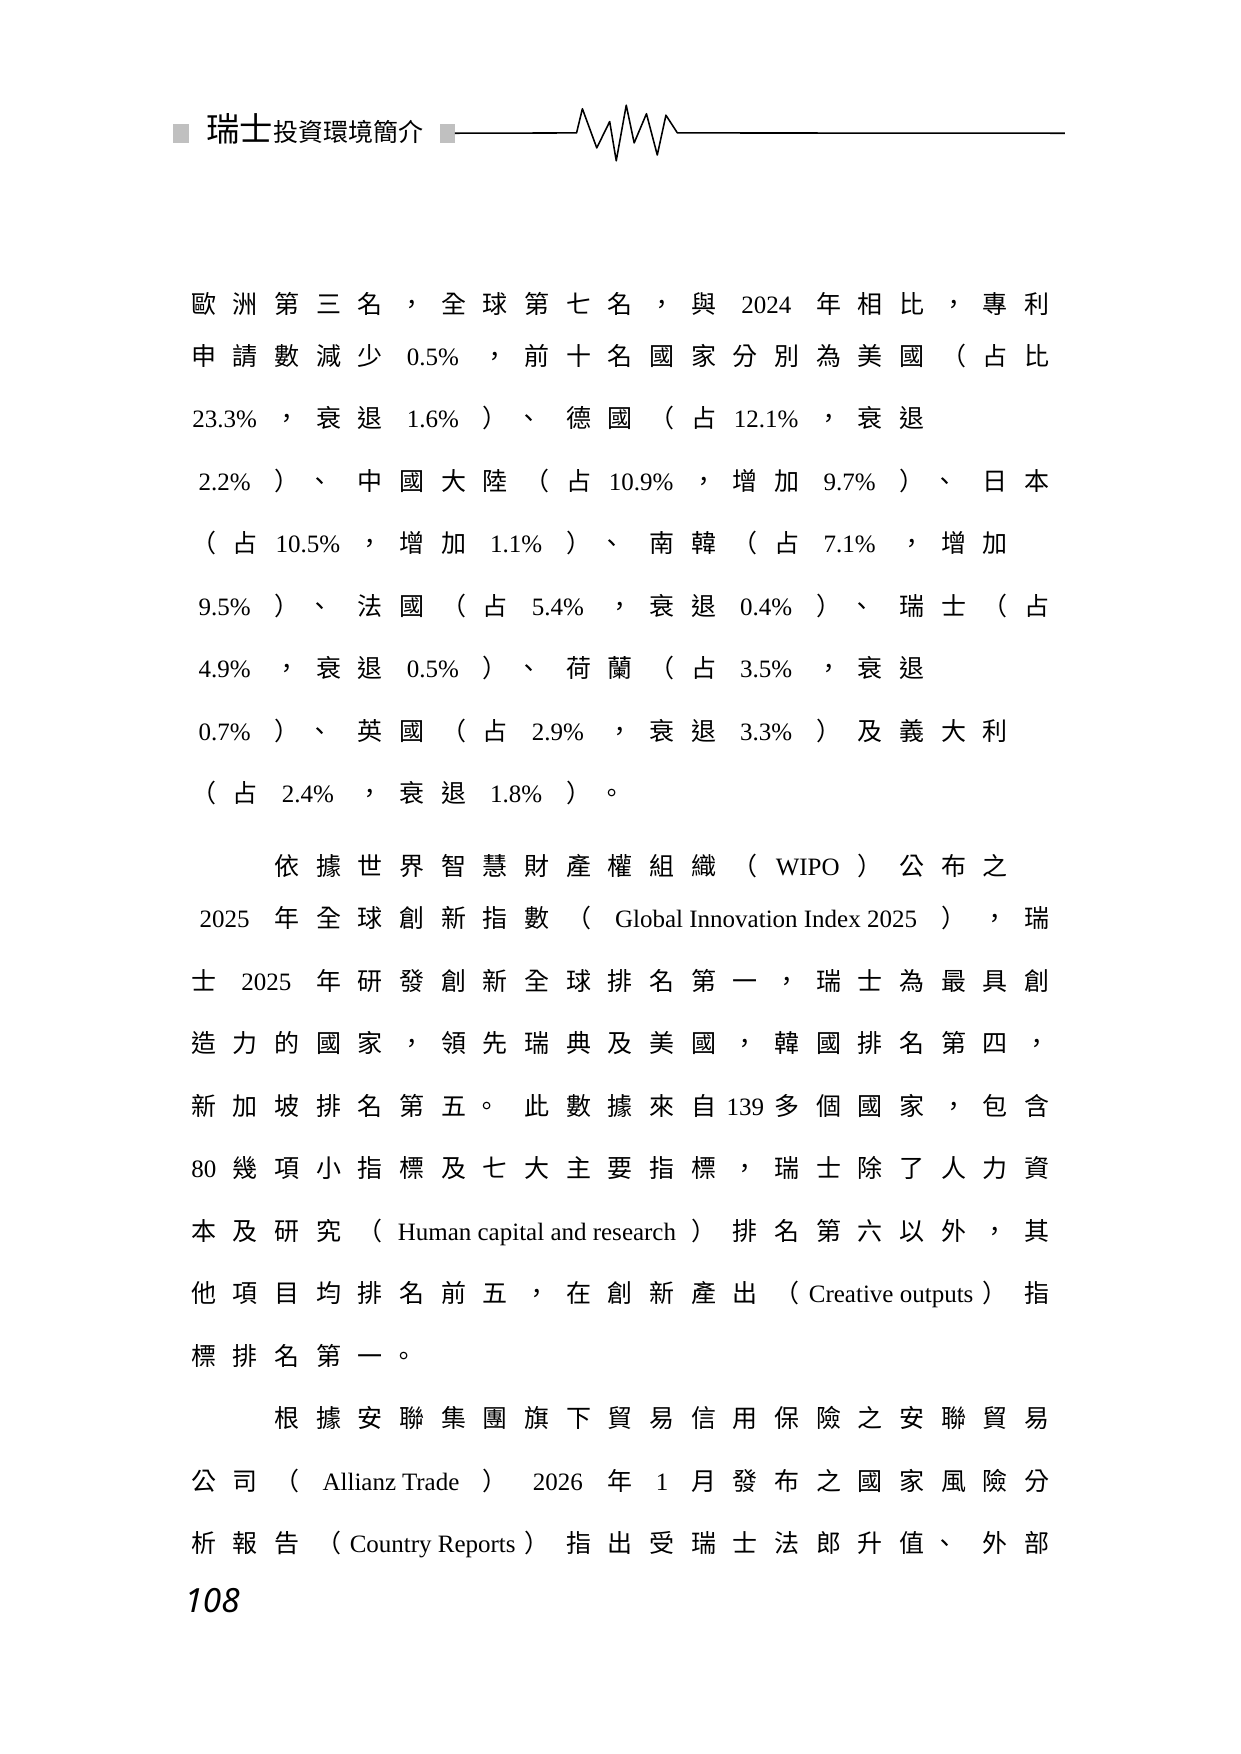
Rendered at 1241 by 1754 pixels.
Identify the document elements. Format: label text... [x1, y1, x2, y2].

text 歐洲第三名，全球第七名，與2024年相比，專利申請數減少0.5%，前十名國家分別為美國（占比23.3%，衰退1.6%）、德國（占12.1%，衰退2.2%）、中國大陸（占10.9%，增加9.7%）、日本（占10.5%，增加1.1%）、南韓（占7.1%，增加9.5%）、法國（占5.4%，衰退0.4%）、瑞士（占4.9%，衰退0.5%）、荷蘭（占3.5%，衰退0.7%）、英國（占2.9%，衰退3.3%）及義大利（占2.4%，衰退1.8%）。 [183, 250, 1058, 813]
text 依據世界智慧財產權組織（WIPO）公布之2025年全球創新指數（Global Innovation Index 2025），瑞士2025年研發創新全球排名第一，瑞士為最具創造力的國家，領先瑞典及美國，韓國排名第四，新加坡排名第五。此數據來自139多個國家，包含80幾項小指標及七大主要指標，瑞士除了人力資本及研究（Human capital and research）排名第六以外，其他項目均排名前五，在創新產出（Creative outputs）指標排名第一。 [183, 813, 1058, 1375]
text 根據安聯集團旗下貿易信用保險之安聯貿易公司（Allianz Trade）2026年1月發布之國家風險分析報告（Country Reports）指出受瑞士法郎升值、外部 [183, 1375, 1058, 1563]
